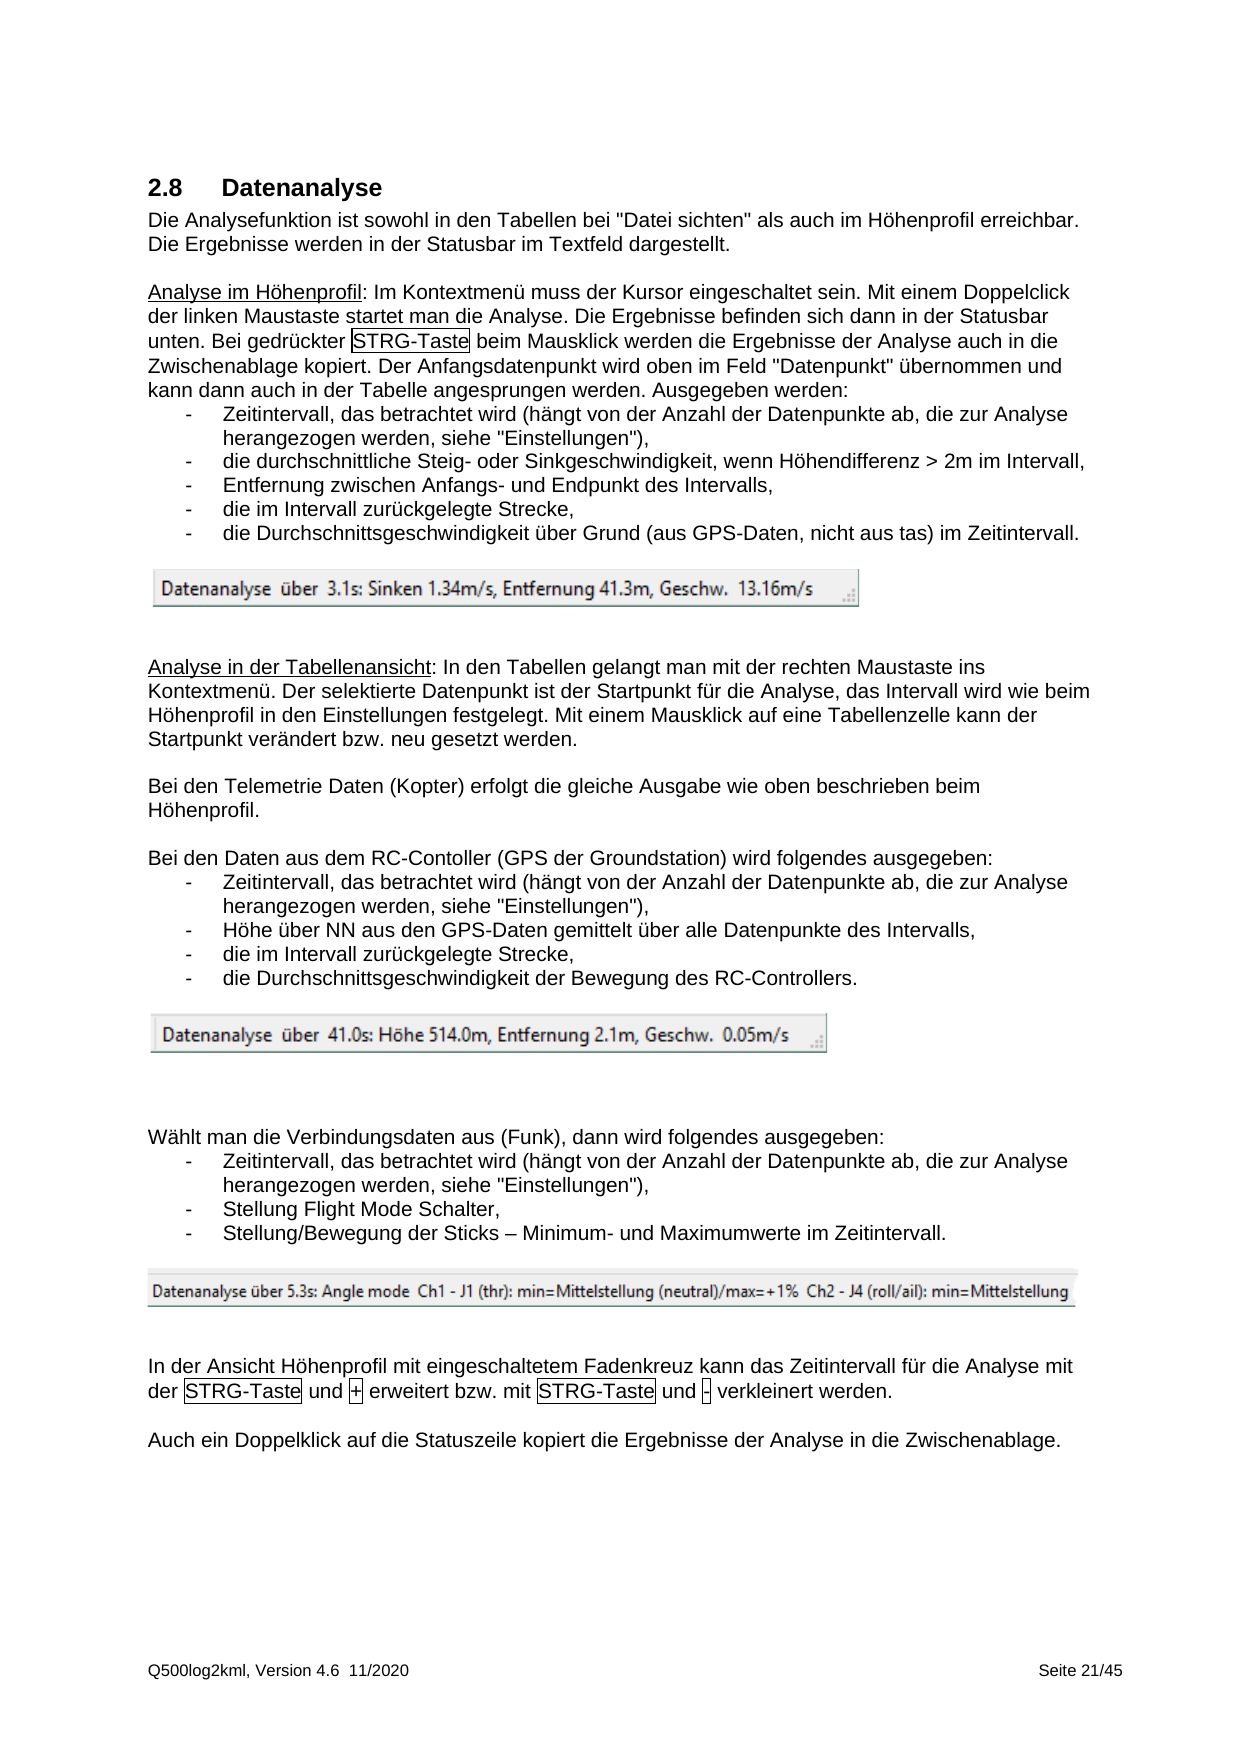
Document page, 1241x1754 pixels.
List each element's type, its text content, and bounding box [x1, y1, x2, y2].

list die im Intervall zurückgelegte Strecke, [185, 497, 1093, 521]
text Analyse in der Tabellenansicht: In den Tabellen gelangt man mit der rechten Maustaste ins Kontextmenü. Der selektierte Datenpunkt ist der Startpunkt für die Analyse, das Intervall wird wie beim Höhenprofil in den Einstellungen festgelegt. Mit einem Mausklick auf eine Tabellenzelle kann der Startpunkt verändert bzw. neu gesetzt werden. [148, 654, 1093, 750]
text Bei den Telemetrie Daten (Kopter) erfolgt die gleiche Ausgabe wie oben beschrieben beim Höhenprofil. [148, 774, 1093, 822]
list die im Intervall zurückgelegte Strecke, [185, 942, 1093, 966]
list Entfernung zwischen Anfangs- und Endpunkt des Intervalls, [185, 473, 1093, 497]
text Analyse im Höhenprofil: Im Kontextmenü muss der Kursor eingeschaltet sein. Mit einem Doppelclick der linken Maustaste startet man die Analyse. Die Ergebnisse befinden sich dann in der Statusbar unten. Bei gedrückter STRG-Taste beim Mausklick werden die Ergebnisse der Analyse auch in die Zwischenablage kopiert. Der Anfangsdatenpunkt wird oben im Feld "Datenpunkt" übernommen und kann dann auch in der Tabelle angesprungen werden. Ausgegeben werden: [148, 279, 1093, 401]
list die Durchschnittsgeschwindigkeit der Bewegung des RC-Controllers. [185, 966, 1093, 990]
subtitle Datenanalyse [148, 173, 1093, 201]
list Stellung Flight Mode Schalter, [185, 1197, 1093, 1221]
list Zeitintervall, das betrachtet wird (hängt von der Anzahl der Datenpunkte ab, die zur Analyse herangezogen werden, siehe "Einstellungen"), [185, 1149, 1093, 1197]
list die Durchschnittsgeschwindigkeit über Grund (aus GPS-Daten, nicht aus tas) im Zeitintervall. [185, 521, 1093, 545]
picture [152, 569, 860, 607]
list Zeitintervall, das betrachtet wird (hängt von der Anzahl der Datenpunkte ab, die zur Analyse herangezogen werden, siehe "Einstellungen"), [185, 401, 1093, 449]
picture [147, 1268, 1093, 1307]
list Höhe über NN aus den GPS-Daten gemittelt über alle Datenpunkte des Intervalls, [185, 918, 1093, 942]
text Die Analysefunktion ist sowohl in den Tabellen bei "Datei sichten" als auch im Höhenprofil erreichbar. Die Ergebnisse werden in der Statusbar im Textfeld dargestellt. [148, 208, 1093, 256]
text Wählt man die Verbindungsdaten aus (Funk), dann wird folgendes ausgegeben: [148, 1125, 1093, 1149]
list Zeitintervall, das betrachtet wird (hängt von der Anzahl der Datenpunkte ab, die zur Analyse herangezogen werden, siehe "Einstellungen"), [185, 870, 1093, 918]
text Bei den Daten aus dem RC-Contoller (GPS der Groundstation) wird folgendes ausgegeben: [148, 846, 1093, 870]
picture [150, 1013, 828, 1053]
list die durchschnittliche Steig- oder Sinkgeschwindigkeit, wenn Höhendifferenz > 2m im Intervall, [185, 449, 1093, 473]
text In der Ansicht Höhenprofil mit eingeschaltetem Fadenkreuz kann das Zeitintervall für die Analyse mit der STRG-Taste und + erweitert bzw. mit STRG-Taste und - verkleinert werden. [148, 1354, 1093, 1404]
text Auch ein Doppelklick auf die Statuszeile kopiert die Ergebnisse der Analyse in die Zwischenablage. [148, 1428, 1093, 1452]
list Stellung/Bewegung der Sticks – Minimum- und Maximumwerte im Zeitintervall. [185, 1221, 1093, 1244]
